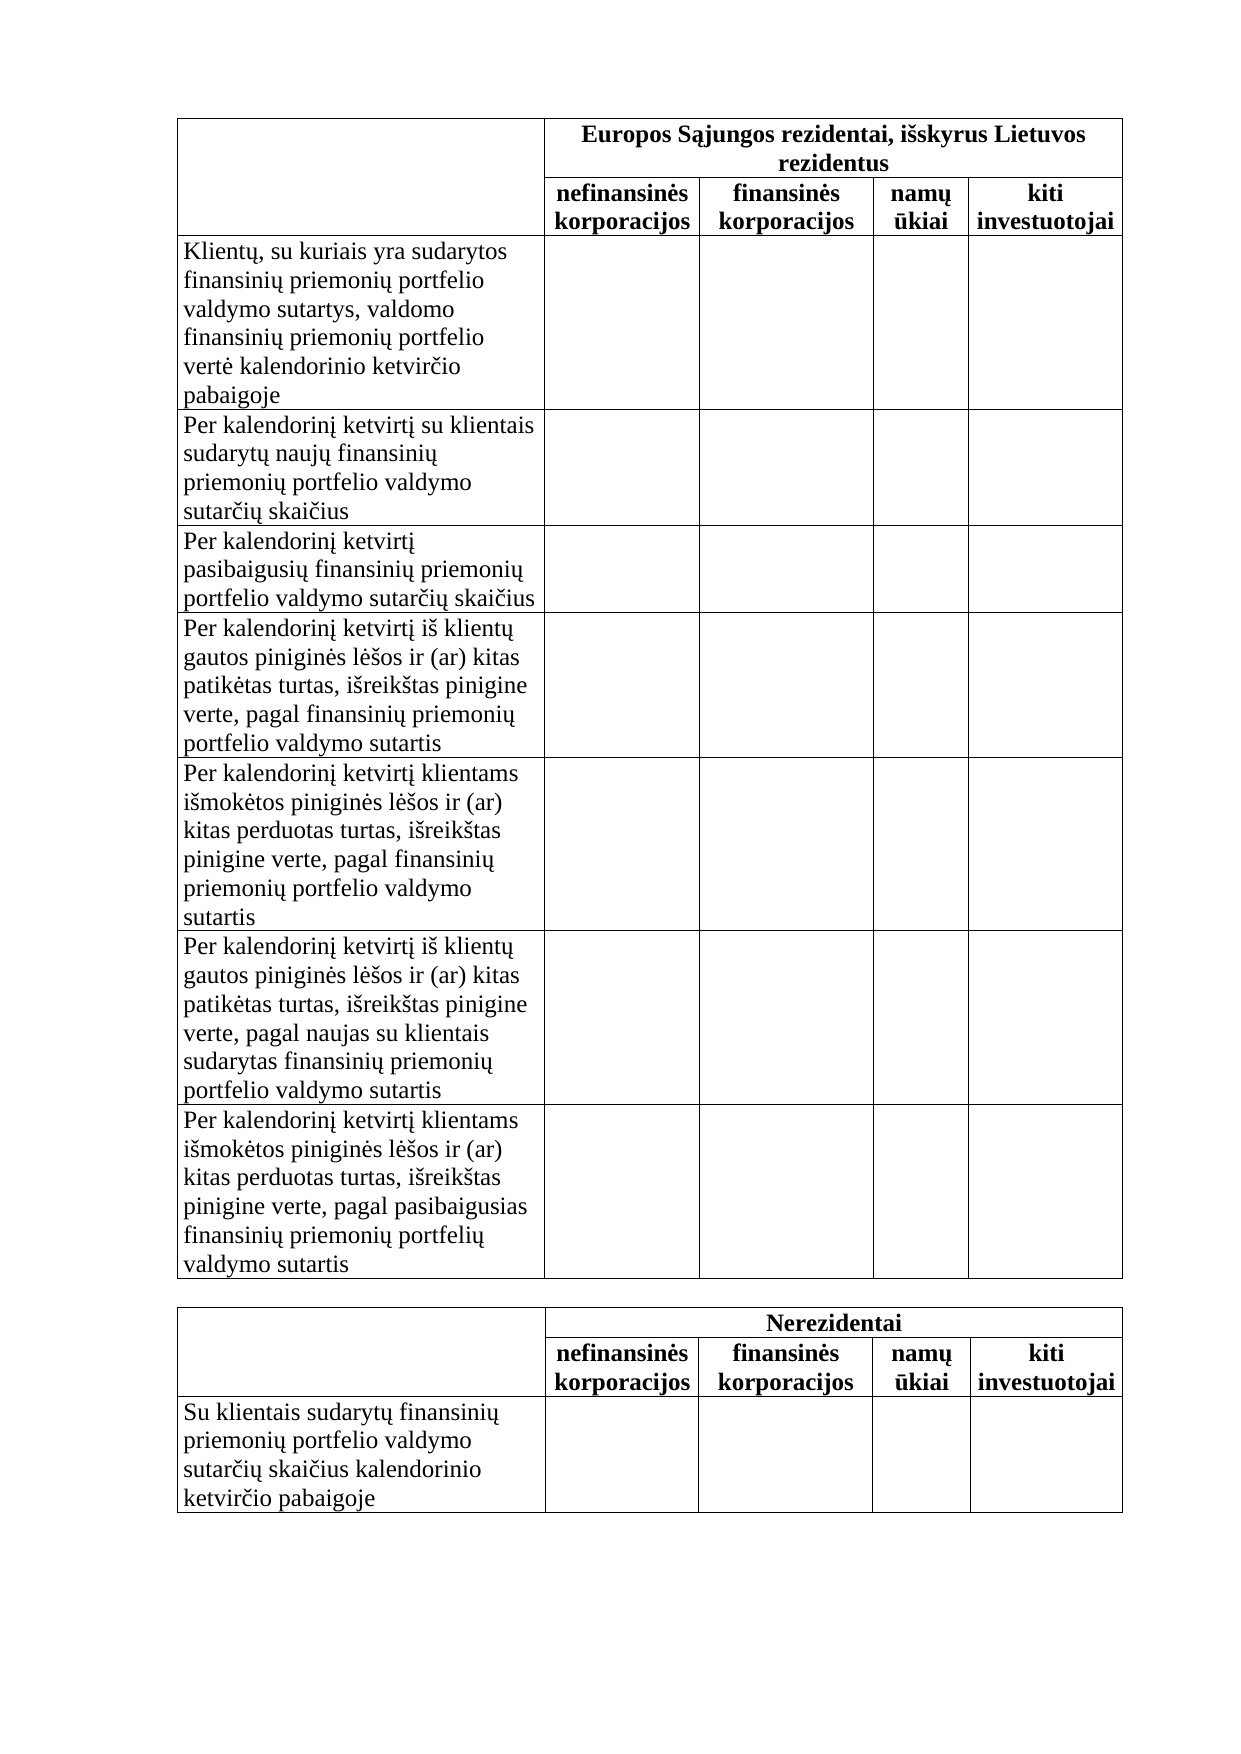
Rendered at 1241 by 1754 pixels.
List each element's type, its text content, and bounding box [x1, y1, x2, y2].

table_cell Per kalendorinį ketvirtį su klientais sudarytų naujų finansinių priemonių portfelio valdymo sutarčių skaičius [178, 410, 544, 525]
table_cell Per kalendorinį ketvirtį klientams išmokėtos piniginės lėšos ir (ar) kitas perduotas turtas, išreikštas pinigine verte, pagal finansinių priemonių portfelio valdymo sutartis [178, 758, 544, 930]
table_cell [545, 526, 699, 612]
table_cell finansinės korporacijos [700, 178, 873, 235]
table_cell [545, 1105, 699, 1277]
table_cell [545, 613, 699, 757]
table_cell [874, 613, 968, 757]
table_cell Klientų, su kuriais yra sudarytos finansinių priemonių portfelio valdymo sutartys, valdomo finansinių priemonių portfelio vertė kalendorinio ketvirčio pabaigoje [178, 236, 544, 409]
table_cell [874, 236, 968, 409]
table_cell [700, 931, 873, 1104]
table_cell [969, 526, 1122, 612]
table_cell [969, 758, 1122, 930]
table_cell [699, 1397, 872, 1512]
table_cell [545, 931, 699, 1104]
table_cell [874, 758, 968, 930]
table_header [178, 1308, 545, 1396]
table_cell [700, 526, 873, 612]
table_cell [969, 1105, 1122, 1277]
table_cell [546, 1397, 698, 1512]
table_header Nerezidentai [546, 1308, 1122, 1337]
table_cell [874, 526, 968, 612]
table_header Europos Sąjungos rezidentai, išskyrus Lietuvos rezidentus [545, 119, 1122, 177]
table_cell [971, 1397, 1122, 1512]
table_cell Su klientais sudarytų finansinių priemonių portfelio valdymo sutarčių skaičius kalendorinio ketvirčio pabaigoje [178, 1397, 545, 1512]
table_cell [545, 758, 699, 930]
table_cell [969, 931, 1122, 1104]
table_cell kiti investuotojai [971, 1338, 1122, 1396]
table_cell [874, 1105, 968, 1277]
table_cell [700, 236, 873, 409]
table_cell [700, 410, 873, 525]
table_cell [873, 1397, 970, 1512]
table_cell [969, 613, 1122, 757]
table_cell Per kalendorinį ketvirtį klientams išmokėtos piniginės lėšos ir (ar) kitas perduotas turtas, išreikštas pinigine verte, pagal pasibaigusias finansinių priemonių portfelių valdymo sutartis [178, 1105, 544, 1277]
table_cell nefinansinės korporacijos [546, 1338, 698, 1396]
table_cell Per kalendorinį ketvirtį iš klientų gautos piniginės lėšos ir (ar) kitas patikėtas turtas, išreikštas pinigine verte, pagal naujas su klientais sudarytas finansinių priemonių portfelio valdymo sutartis [178, 931, 544, 1104]
table_cell [545, 236, 699, 409]
table_cell kiti investuotojai [969, 178, 1122, 235]
table_cell [545, 410, 699, 525]
table_cell [969, 236, 1122, 409]
table_cell Per kalendorinį ketvirtį pasibaigusių finansinių priemonių portfelio valdymo sutarčių skaičius [178, 526, 544, 612]
table_cell [969, 410, 1122, 525]
table_cell finansinės korporacijos [699, 1338, 872, 1396]
table_cell Per kalendorinį ketvirtį iš klientų gautos piniginės lėšos ir (ar) kitas patikėtas turtas, išreikštas pinigine verte, pagal finansinių priemonių portfelio valdymo sutartis [178, 613, 544, 757]
table_cell namų ūkiai [873, 1338, 970, 1396]
table_cell [700, 758, 873, 930]
table_cell namų ūkiai [874, 178, 968, 235]
table_cell nefinansinės korporacijos [545, 178, 699, 235]
table_cell [700, 613, 873, 757]
table_header [178, 119, 544, 235]
table_cell [874, 410, 968, 525]
table_cell [700, 1105, 873, 1277]
table_cell [874, 931, 968, 1104]
